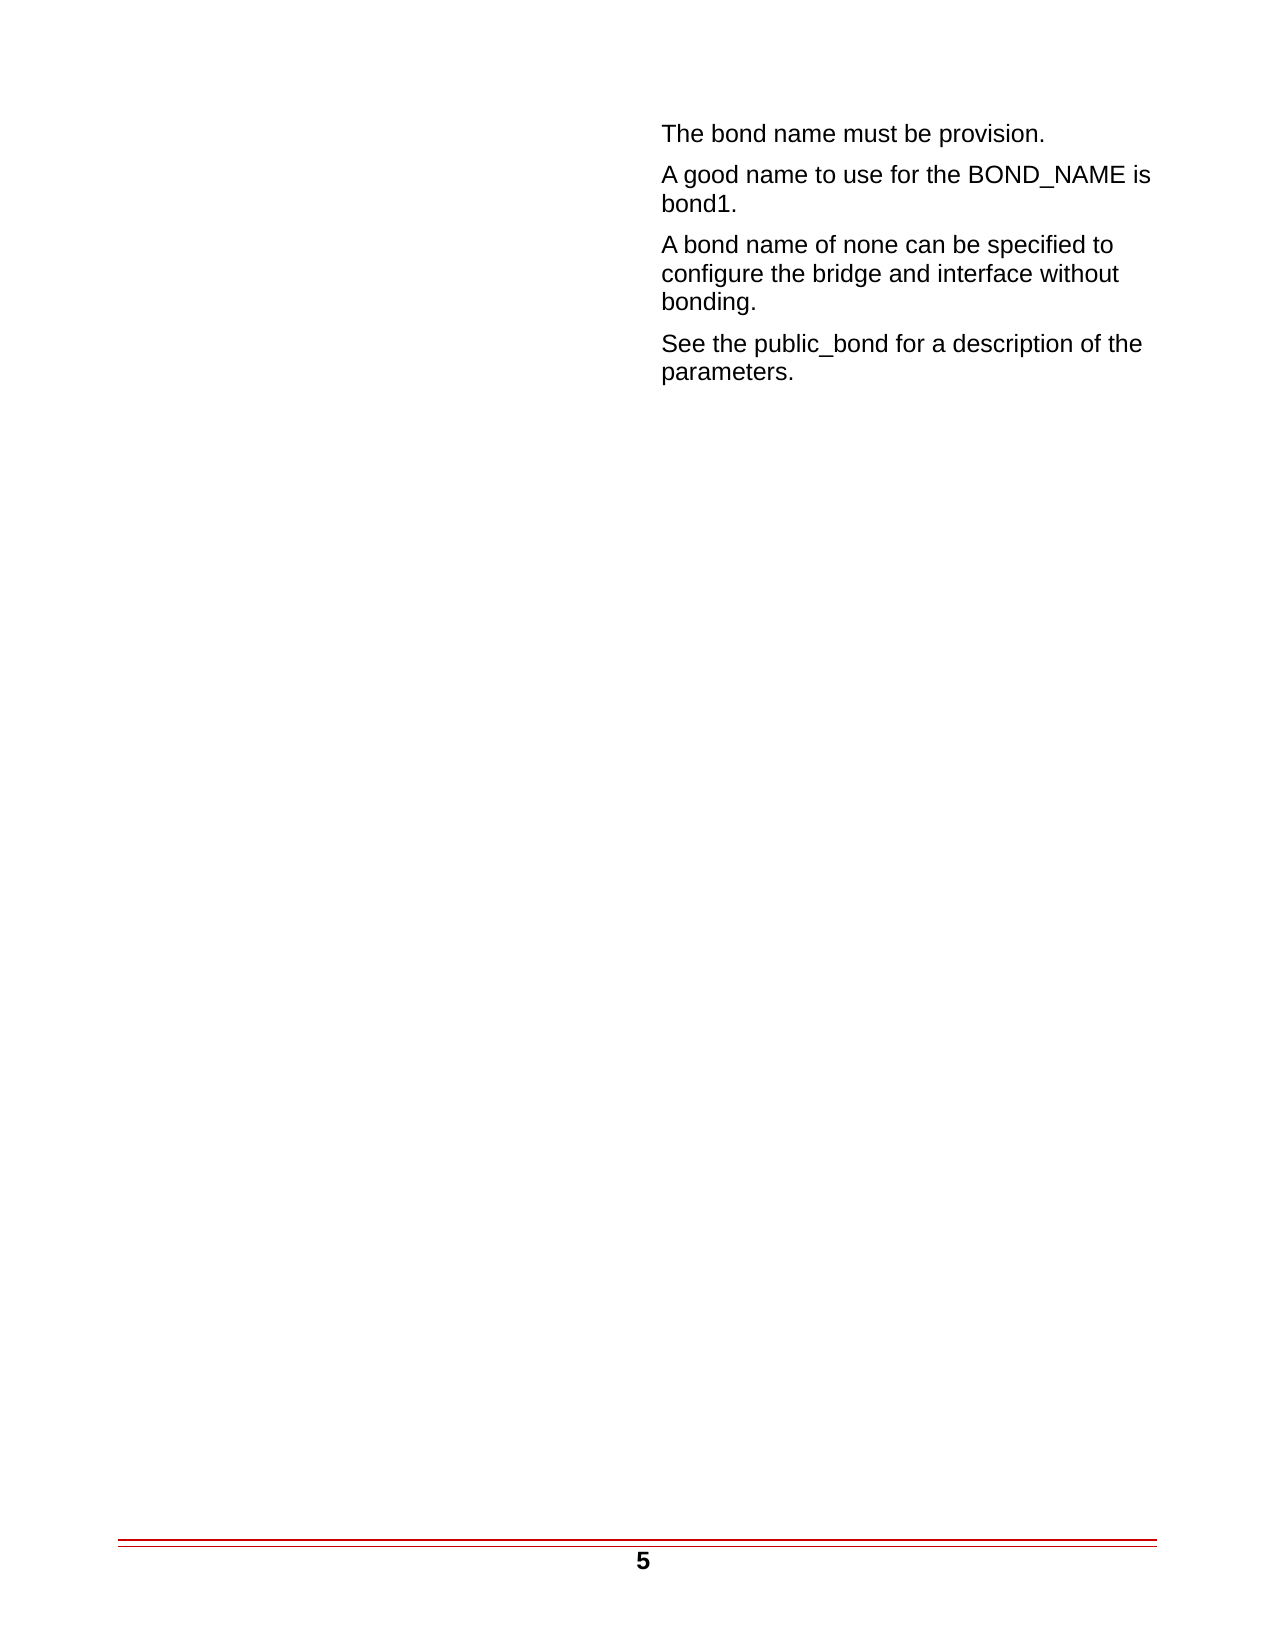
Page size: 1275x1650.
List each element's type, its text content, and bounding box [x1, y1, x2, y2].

table_cell The bond name must be provision. A good name to use for the BOND_NAME is bond1. A bond name of none can be specified to configure the bridge and interface without bonding. See the public_bond for a description of the parameters. [661, 119, 1157, 398]
table_cell [118, 119, 661, 398]
